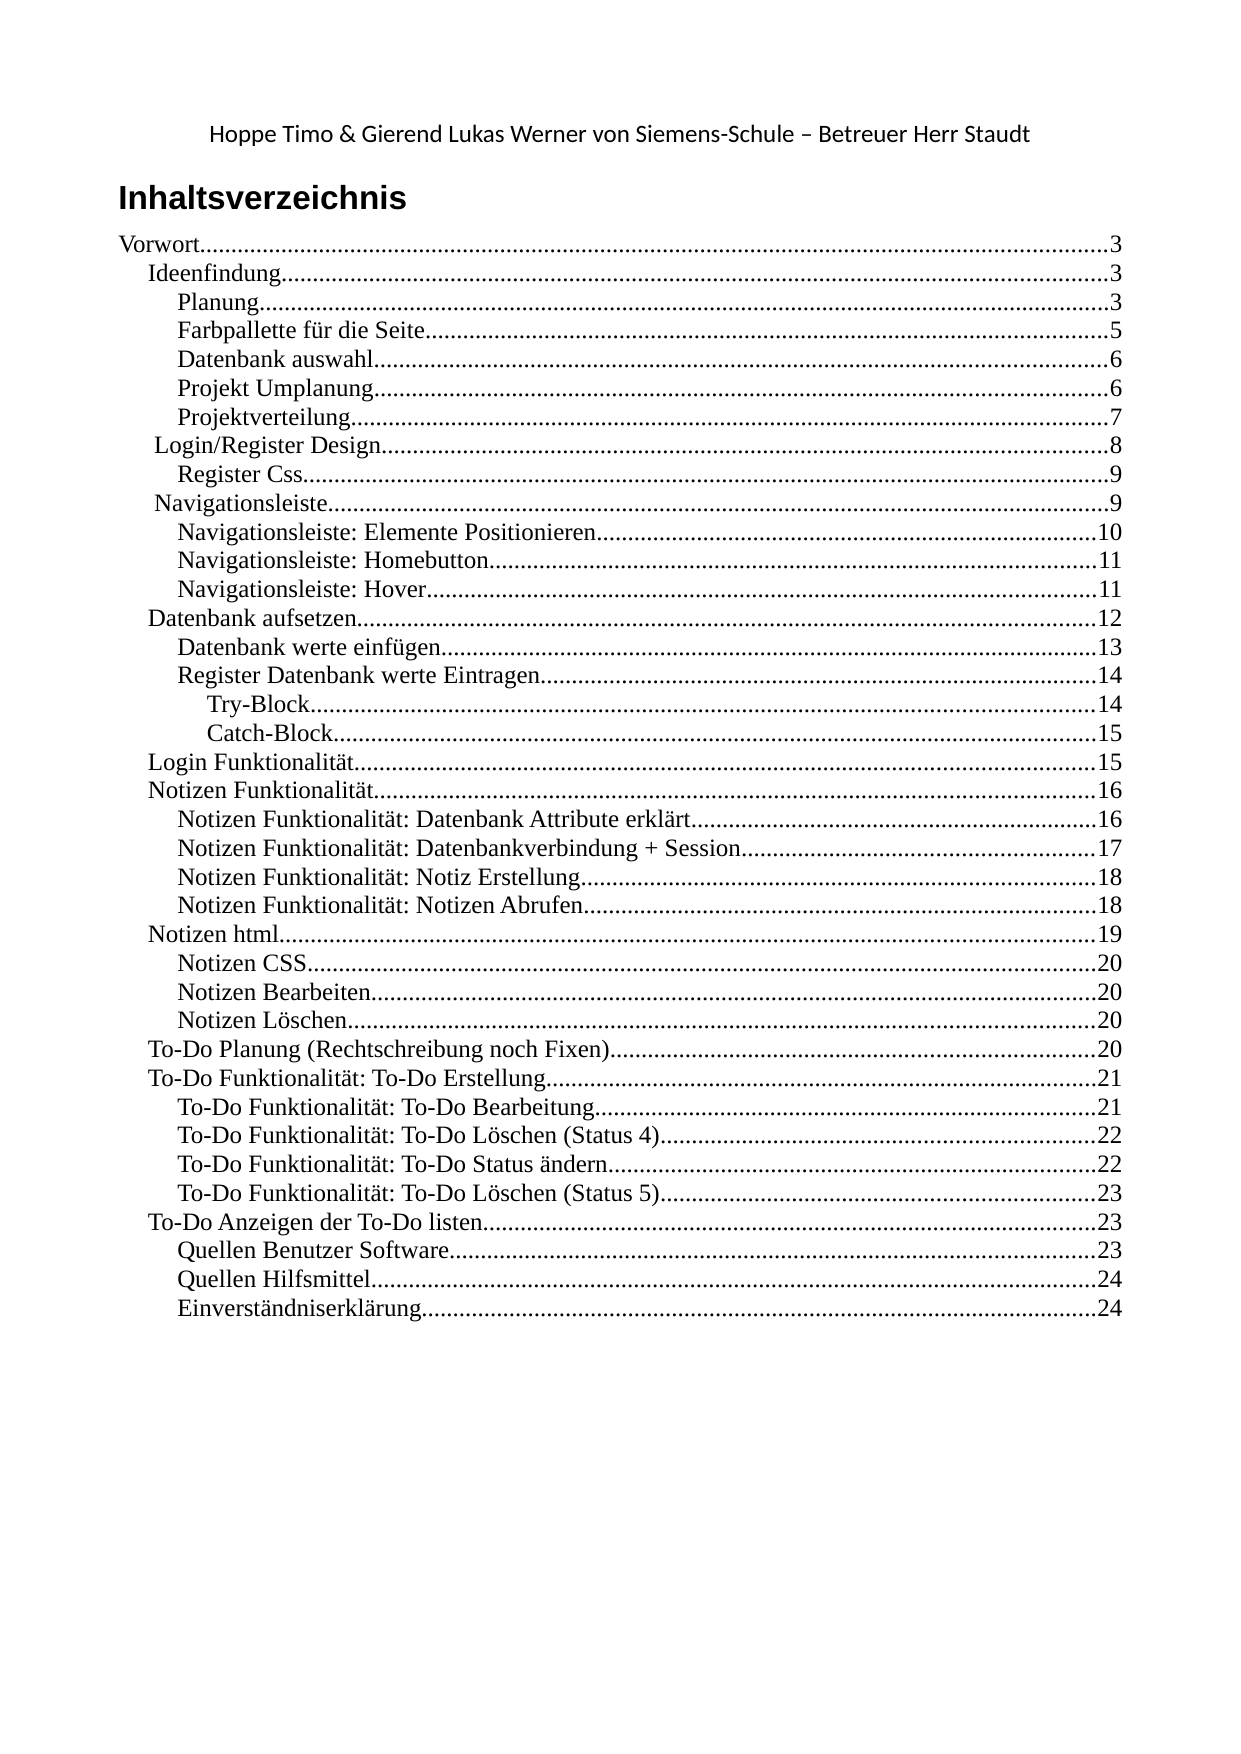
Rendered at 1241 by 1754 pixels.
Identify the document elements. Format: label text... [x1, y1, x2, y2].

text Projektverteilung 7 [177, 402, 1122, 430]
text To-Do Funktionalität: To-Do Erstellung 21 [148, 1063, 1122, 1092]
text Navigationsleiste: Homebutton 11 [177, 545, 1122, 574]
text To-Do Funktionalität: To-Do Löschen (Status 5) 23 [177, 1178, 1122, 1207]
text Notizen Funktionalität: Notizen Abrufen 18 [177, 890, 1122, 919]
subtitle Inhaltsverzeichnis [118, 178, 1122, 217]
text To-Do Funktionalität: To-Do Löschen (Status 4) 22 [177, 1120, 1122, 1149]
text Notizen Bearbeiten 20 [177, 977, 1122, 1005]
text Datenbank auswahl 6 [177, 344, 1122, 373]
text Register Css 9 [177, 459, 1122, 488]
text Notizen html 19 [148, 919, 1122, 948]
text Try-Block 14 [207, 689, 1122, 718]
text Datenbank werte einfügen 13 [177, 632, 1122, 660]
text Register Datenbank werte Eintragen 14 [177, 660, 1122, 689]
text To-Do Funktionalität: To-Do Bearbeitung 21 [177, 1092, 1122, 1120]
text Notizen Funktionalität: Datenbankverbindung + Session 17 [177, 833, 1122, 862]
text To-Do Funktionalität: To-Do Status ändern 22 [177, 1149, 1122, 1178]
text Login Funktionalität 15 [148, 747, 1122, 775]
text Navigationsleiste 9 [148, 488, 1122, 517]
text Navigationsleiste: Elemente Positionieren 10 [177, 517, 1122, 545]
text Farbpallette für die Seite 5 [177, 315, 1122, 344]
text Planung 3 [177, 287, 1122, 315]
text Einverständniserklärung 24 [177, 1293, 1122, 1322]
text Ideenfindung 3 [148, 258, 1122, 287]
text Quellen Benutzer Software 23 [177, 1235, 1122, 1264]
text Notizen Funktionalität: Datenbank Attribute erklärt 16 [177, 804, 1122, 833]
text Navigationsleiste: Hover 11 [177, 574, 1122, 603]
text Notizen Funktionalität: Notiz Erstellung 18 [177, 862, 1122, 890]
text Datenbank aufsetzen 12 [148, 603, 1122, 632]
text Notizen Funktionalität 16 [148, 775, 1122, 804]
text To-Do Planung (Rechtschreibung noch Fixen) 20 [148, 1034, 1122, 1063]
text Notizen Löschen 20 [177, 1005, 1122, 1034]
text Notizen CSS 20 [177, 948, 1122, 977]
text Login/Register Design 8 [148, 430, 1122, 459]
text Catch-Block 15 [207, 718, 1122, 747]
text Projekt Umplanung 6 [177, 373, 1122, 402]
text Quellen Hilfsmittel 24 [177, 1264, 1122, 1293]
text To-Do Anzeigen der To-Do listen 23 [148, 1207, 1122, 1235]
text Vorwort 3 [118, 229, 1122, 258]
